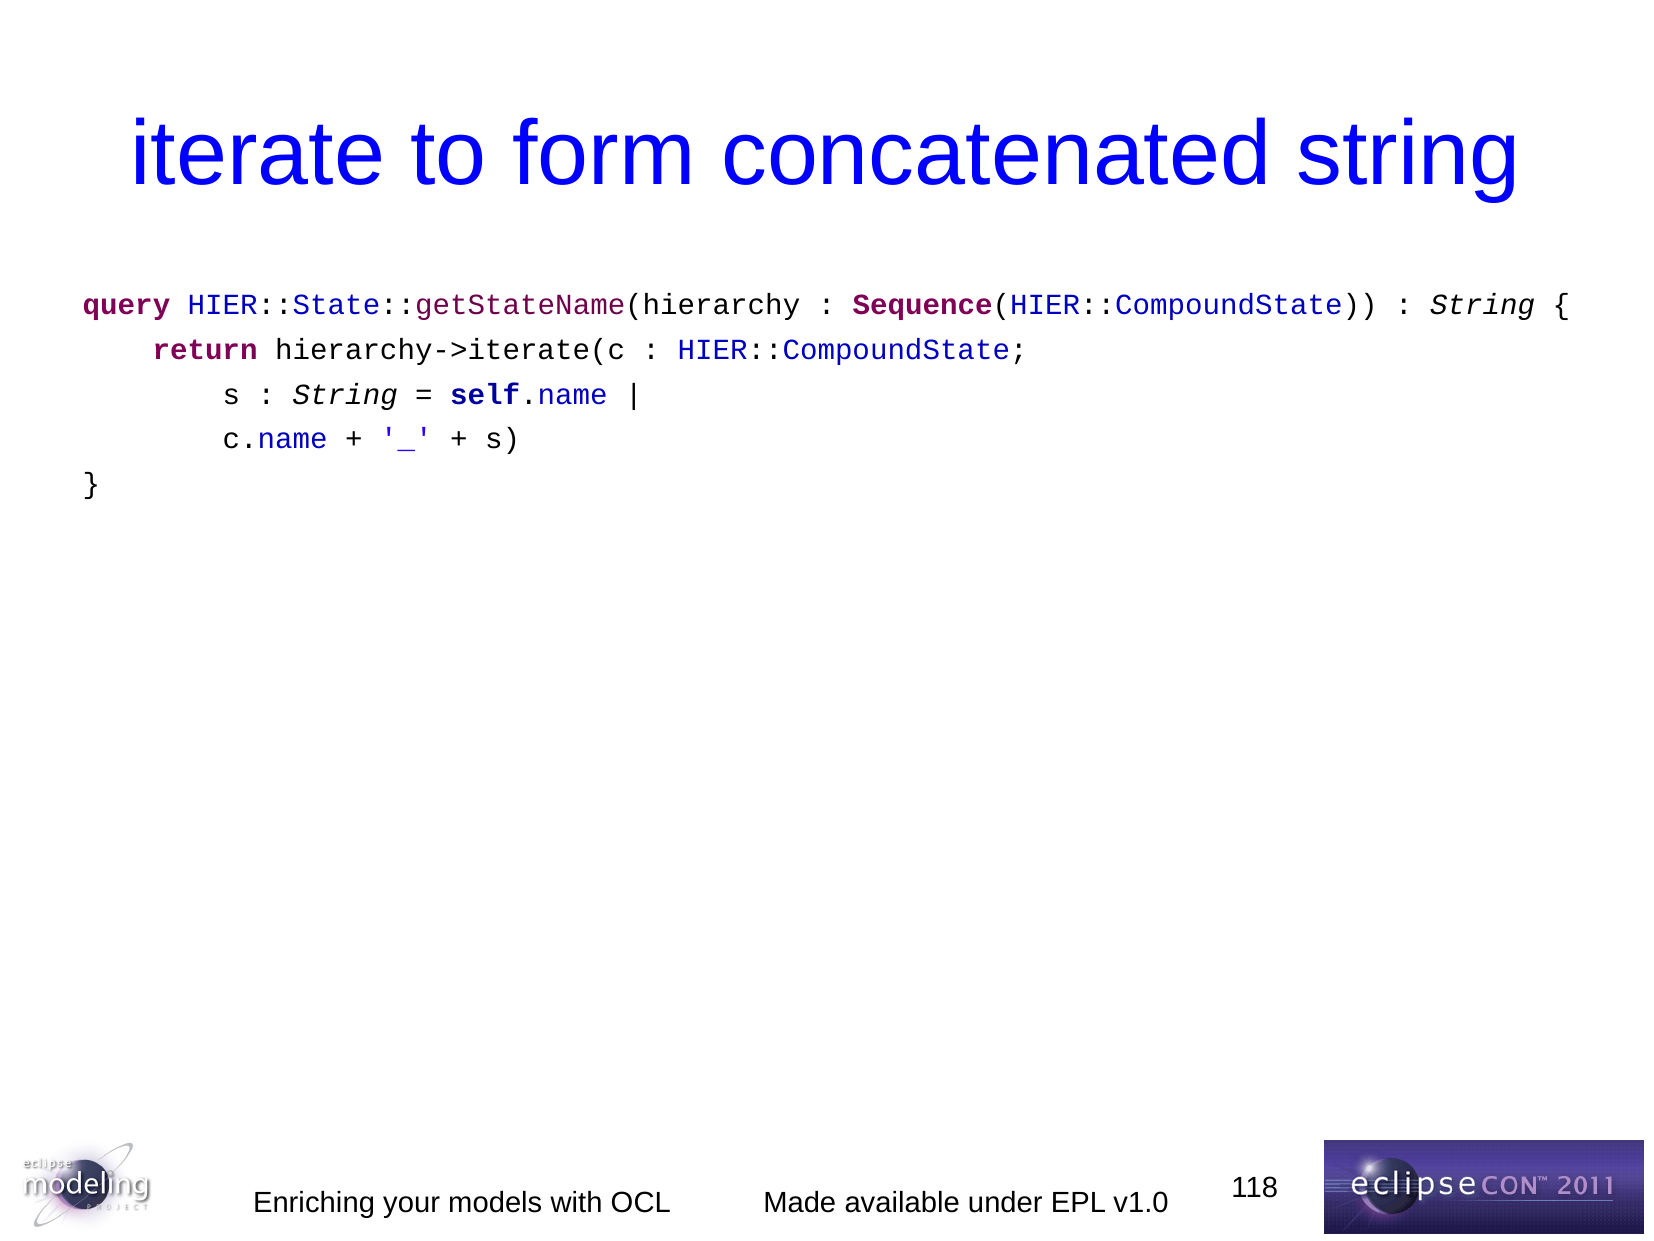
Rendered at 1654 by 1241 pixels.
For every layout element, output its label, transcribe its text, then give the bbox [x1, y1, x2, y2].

picture [9, 1136, 156, 1235]
title iterate to form concatenated string [82, 56, 1571, 250]
list query HIER::State::getStateName(hierarchy : Sequence(HIER::CompoundState)) : String { return hierarchy->iterate(c : HIER::CompoundState; s : String = self.name | c.name + '_' + s) } [82, 290, 1571, 1094]
picture [1324, 1140, 1644, 1234]
